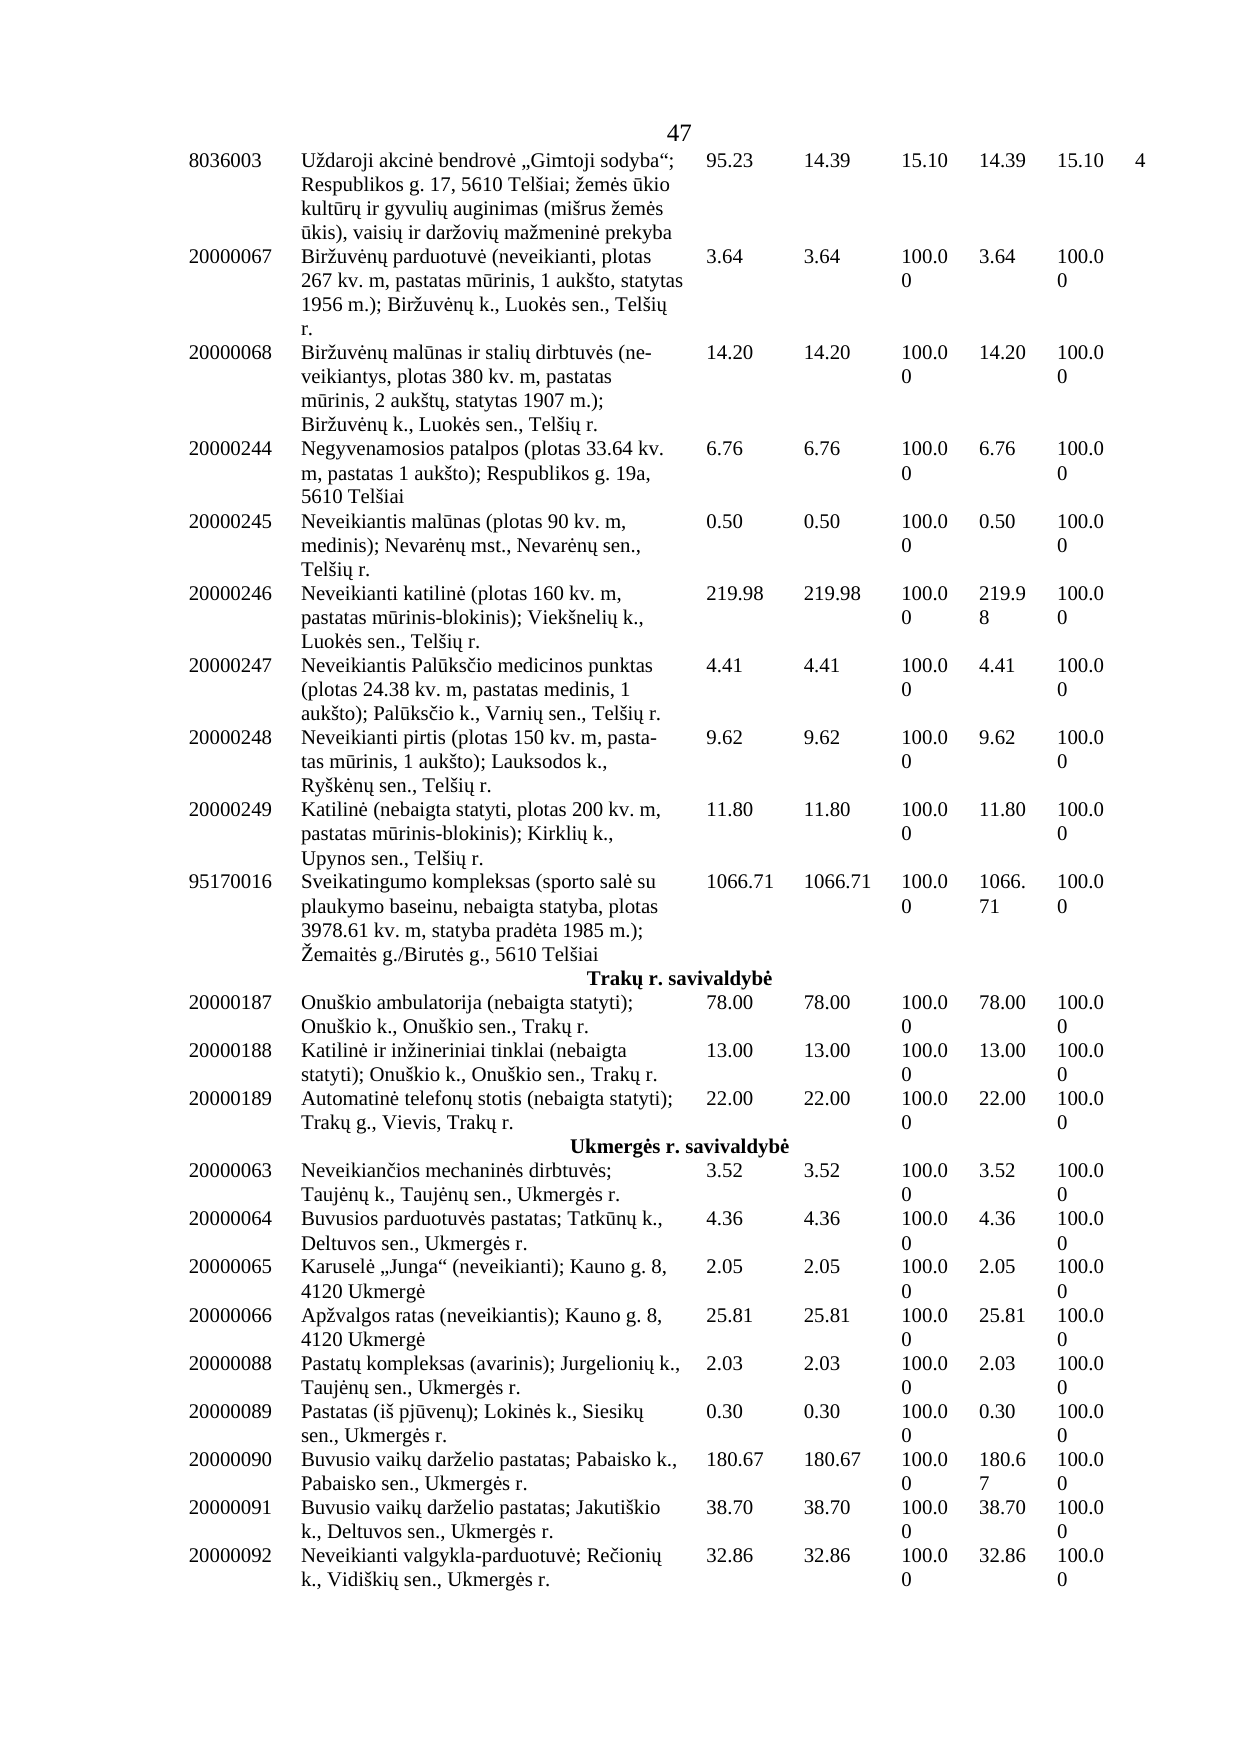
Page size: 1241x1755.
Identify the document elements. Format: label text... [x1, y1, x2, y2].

table_cell Neveikianti pirtis (plotas 150 kv. m, pasta- tas mūrinis, 1 aukšto); Lauksodos k., Ryškėnų sen., Telšių r. [290, 725, 695, 797]
table_cell 100.00 [890, 1351, 968, 1399]
table_cell 78.00 [968, 990, 1046, 1038]
table_cell [1124, 1158, 1182, 1206]
table_cell 6.76 [968, 436, 1046, 508]
table_cell Karuselė „Junga“ (neveikianti); Kauno g. 8, 4120 Ukmergė [290, 1255, 695, 1303]
table_cell [1124, 1086, 1182, 1134]
table_cell 20000088 [177, 1351, 289, 1399]
table_cell 100.00 [890, 581, 968, 653]
table_cell [1124, 581, 1182, 653]
table_cell [1124, 990, 1182, 1038]
table_cell 100.00 [1046, 1158, 1123, 1206]
table_cell 20000090 [177, 1447, 289, 1495]
table_cell 9.62 [792, 725, 890, 797]
table_cell 2.03 [968, 1351, 1046, 1399]
table_cell 4.41 [695, 653, 792, 725]
table_cell [1124, 653, 1182, 725]
table_cell 100.00 [1046, 1399, 1123, 1447]
table_cell 32.86 [695, 1543, 792, 1591]
table_cell 100.00 [1046, 1206, 1123, 1254]
table_cell 100.00 [890, 1447, 968, 1495]
table_cell 22.00 [968, 1086, 1046, 1134]
table_cell 6.76 [792, 436, 890, 508]
table_cell 20000063 [177, 1158, 289, 1206]
table_cell [1124, 244, 1182, 340]
table_cell [1124, 1038, 1182, 1086]
table_cell [1124, 1351, 1182, 1399]
table_cell 6.76 [695, 436, 792, 508]
table_cell 38.70 [695, 1495, 792, 1543]
table_cell 100.00 [890, 797, 968, 869]
table_cell Neveikiančios mechaninės dirbtuvės; Taujėnų k., Taujėnų sen., Ukmergės r. [290, 1158, 695, 1206]
table_cell 20000188 [177, 1038, 289, 1086]
table_cell [1124, 1206, 1182, 1254]
table_cell 3.64 [968, 244, 1046, 340]
table_cell Neveikianti katilinė (plotas 160 kv. m, pastatas mūrinis-blokinis); Viekšnelių k., Luokės sen., Telšių r. [290, 581, 695, 653]
table_cell [1124, 1495, 1182, 1543]
table_cell Neveikiantis malūnas (plotas 90 kv. m, medinis); Nevarėnų mst., Nevarėnų sen., Telšių r. [290, 509, 695, 581]
table_cell [1124, 509, 1182, 581]
table_cell 100.00 [1046, 581, 1123, 653]
table_cell 20000091 [177, 1495, 289, 1543]
table_cell 2.05 [792, 1255, 890, 1303]
table_cell 219.98 [695, 581, 792, 653]
table_cell Katilinė ir inžineriniai tinklai (nebaigta statyti); Onuškio k., Onuškio sen., Trakų r. [290, 1038, 695, 1086]
table_cell 100.00 [1046, 1255, 1123, 1303]
table_cell 20000247 [177, 653, 289, 725]
table_cell Buvusio vaikų darželio pastatas; Jakutiškio k., Deltuvos sen., Ukmergės r. [290, 1495, 695, 1543]
table_cell 32.86 [968, 1543, 1046, 1591]
table_cell 25.81 [968, 1303, 1046, 1351]
table_cell 100.00 [890, 1038, 968, 1086]
table_cell Neveikiantis Palūksčio medicinos punktas (plotas 24.38 kv. m, pastatas medinis, 1 aukšto); Palūksčio k., Varnių sen., Telšių r. [290, 653, 695, 725]
table_cell 100.00 [890, 1206, 968, 1254]
table_cell 14.20 [792, 340, 890, 436]
table_cell 100.00 [890, 725, 968, 797]
table_cell Neveikianti valgykla-parduotuvė; Rečionių k., Vidiškių sen., Ukmergės r. [290, 1543, 695, 1591]
table_cell 100.00 [890, 870, 968, 966]
table_cell 2.05 [968, 1255, 1046, 1303]
table_cell 180.67 [695, 1447, 792, 1495]
table_cell 2.05 [695, 1255, 792, 1303]
table_cell 100.00 [1046, 436, 1123, 508]
table_cell 100.00 [1046, 509, 1123, 581]
table_cell 20000244 [177, 436, 289, 508]
table_cell 11.80 [792, 797, 890, 869]
table_cell 95.23 [695, 148, 792, 244]
table_cell 100.00 [1046, 1447, 1123, 1495]
table_cell 100.00 [1046, 1543, 1123, 1591]
table_cell 100.00 [1046, 1086, 1123, 1134]
table_cell Pastatų kompleksas (avarinis); Jurgelionių k., Taujėnų sen., Ukmergės r. [290, 1351, 695, 1399]
table_cell 4 [1124, 148, 1182, 244]
table_cell 0.30 [695, 1399, 792, 1447]
table_cell Ukmergės r. savivaldybė [177, 1134, 1182, 1158]
table_cell 78.00 [792, 990, 890, 1038]
table_cell 20000066 [177, 1303, 289, 1351]
table_cell 8036003 [177, 148, 289, 244]
table_cell 14.20 [695, 340, 792, 436]
table_cell 100.00 [890, 1303, 968, 1351]
table_cell 20000249 [177, 797, 289, 869]
table_cell 11.80 [968, 797, 1046, 869]
table_cell 20000187 [177, 990, 289, 1038]
table_cell 100.00 [890, 653, 968, 725]
table_cell 100.00 [890, 436, 968, 508]
table_cell 14.20 [968, 340, 1046, 436]
table_cell 1066.71 [968, 870, 1046, 966]
table_cell 0.50 [968, 509, 1046, 581]
table_cell 100.00 [1046, 653, 1123, 725]
table_cell 2.03 [695, 1351, 792, 1399]
table_cell 4.41 [792, 653, 890, 725]
table_cell Biržuvėnų malūnas ir stalių dirbtuvės (ne- veikiantys, plotas 380 kv. m, pastatas mūrinis, 2 aukštų, statytas 1907 m.); Biržuvėnų k., Luokės sen., Telšių r. [290, 340, 695, 436]
table_cell Buvusio vaikų darželio pastatas; Pabaisko k., Pabaisko sen., Ukmergės r. [290, 1447, 695, 1495]
table_cell 11.80 [695, 797, 792, 869]
table_cell 2.03 [792, 1351, 890, 1399]
table_cell [1124, 870, 1182, 966]
table_cell 38.70 [792, 1495, 890, 1543]
table_cell 219.98 [968, 581, 1046, 653]
table_cell 100.00 [890, 1158, 968, 1206]
table_cell 14.39 [792, 148, 890, 244]
table_cell 100.00 [1046, 340, 1123, 436]
table_cell 22.00 [695, 1086, 792, 1134]
table_cell Onuškio ambulatorija (nebaigta statyti); Onuškio k., Onuškio sen., Trakų r. [290, 990, 695, 1038]
table_cell Biržuvėnų parduotuvė (neveikianti, plotas 267 kv. m, pastatas mūrinis, 1 aukšto, statytas 1956 m.); Biržuvėnų k., Luokės sen., Telšių r. [290, 244, 695, 340]
table_cell 32.86 [792, 1543, 890, 1591]
table_cell Automatinė telefonų stotis (nebaigta statyti); Trakų g., Vievis, Trakų r. [290, 1086, 695, 1134]
table_cell Buvusios parduotuvės pastatas; Tatkūnų k., Deltuvos sen., Ukmergės r. [290, 1206, 695, 1254]
table_cell 100.00 [1046, 244, 1123, 340]
table_cell 13.00 [695, 1038, 792, 1086]
table_cell 9.62 [968, 725, 1046, 797]
table_cell 4.36 [695, 1206, 792, 1254]
table_cell 100.00 [890, 1399, 968, 1447]
table_cell Pastatas (iš pjūvenų); Lokinės k., Siesikų sen., Ukmergės r. [290, 1399, 695, 1447]
table_cell 100.00 [1046, 870, 1123, 966]
table_cell 15.10 [890, 148, 968, 244]
table_cell 0.50 [792, 509, 890, 581]
table_cell 3.64 [792, 244, 890, 340]
table_cell Negyvenamosios patalpos (plotas 33.64 kv. m, pastatas 1 aukšto); Respublikos g. 19a, 5610 Telšiai [290, 436, 695, 508]
table_cell [1124, 1303, 1182, 1351]
table_cell [1124, 1255, 1182, 1303]
table_cell 100.00 [1046, 797, 1123, 869]
table_cell 22.00 [792, 1086, 890, 1134]
table_cell 100.00 [1046, 990, 1123, 1038]
table_cell 13.00 [968, 1038, 1046, 1086]
table_cell 25.81 [792, 1303, 890, 1351]
table_cell 13.00 [792, 1038, 890, 1086]
table_cell 78.00 [695, 990, 792, 1038]
table_cell [1124, 340, 1182, 436]
table_cell 14.39 [968, 148, 1046, 244]
table_cell 20000245 [177, 509, 289, 581]
table_cell 0.50 [695, 509, 792, 581]
table_cell 38.70 [968, 1495, 1046, 1543]
table_cell 25.81 [695, 1303, 792, 1351]
table_cell 20000089 [177, 1399, 289, 1447]
table_cell 219.98 [792, 581, 890, 653]
table_cell Sveikatingumo kompleksas (sporto salė su plaukymo baseinu, nebaigta statyba, plotas 3978.61 kv. m, statyba pradėta 1985 m.); Žemaitės g./Birutės g., 5610 Telšiai [290, 870, 695, 966]
table_cell 3.64 [695, 244, 792, 340]
table_cell [1124, 797, 1182, 869]
table_cell 100.00 [890, 1495, 968, 1543]
table_cell Apžvalgos ratas (neveikiantis); Kauno g. 8, 4120 Ukmergė [290, 1303, 695, 1351]
table_cell 100.00 [890, 1543, 968, 1591]
table_cell 100.00 [1046, 1038, 1123, 1086]
table_cell 9.62 [695, 725, 792, 797]
table_cell Katilinė (nebaigta statyti, plotas 200 kv. m, pastatas mūrinis-blokinis); Kirklių k., Upynos sen., Telšių r. [290, 797, 695, 869]
table_cell 20000064 [177, 1206, 289, 1254]
table_cell 100.00 [890, 990, 968, 1038]
table_cell 180.67 [968, 1447, 1046, 1495]
table_cell 3.52 [968, 1158, 1046, 1206]
table_cell 4.41 [968, 653, 1046, 725]
table_cell 0.30 [968, 1399, 1046, 1447]
table_cell 1066.71 [695, 870, 792, 966]
table_cell 20000248 [177, 725, 289, 797]
table_cell Trakų r. savivaldybė [177, 966, 1182, 990]
table_cell 100.00 [890, 340, 968, 436]
table_cell 100.00 [1046, 725, 1123, 797]
table_cell 100.00 [1046, 1495, 1123, 1543]
table_cell 100.00 [890, 1086, 968, 1134]
table_cell Uždaroji akcinė bendrovė „Gimtoji sodyba“; Respublikos g. 17, 5610 Telšiai; žemės ūkio kultūrų ir gyvulių auginimas (mišrus žemės ūkis), vaisių ir daržovių mažmeninė prekyba [290, 148, 695, 244]
table_cell 180.67 [792, 1447, 890, 1495]
table_cell 20000067 [177, 244, 289, 340]
table_cell 100.00 [890, 244, 968, 340]
table_cell 100.00 [890, 509, 968, 581]
table_cell 100.00 [1046, 1351, 1123, 1399]
table_cell 3.52 [695, 1158, 792, 1206]
table_cell [1124, 1447, 1182, 1495]
table_cell 20000189 [177, 1086, 289, 1134]
table_cell 3.52 [792, 1158, 890, 1206]
table_cell 95170016 [177, 870, 289, 966]
table_cell 20000246 [177, 581, 289, 653]
table_cell 4.36 [968, 1206, 1046, 1254]
table_cell 100.00 [1046, 1303, 1123, 1351]
table_cell 20000068 [177, 340, 289, 436]
table_cell [1124, 1543, 1182, 1591]
table_cell [1124, 436, 1182, 508]
table_cell 4.36 [792, 1206, 890, 1254]
table_cell [1124, 725, 1182, 797]
table_cell 20000092 [177, 1543, 289, 1591]
table_cell 15.10 [1046, 148, 1123, 244]
table_cell 20000065 [177, 1255, 289, 1303]
table_cell 100.00 [890, 1255, 968, 1303]
table_cell 1066.71 [792, 870, 890, 966]
table_cell 0.30 [792, 1399, 890, 1447]
table_cell [1124, 1399, 1182, 1447]
